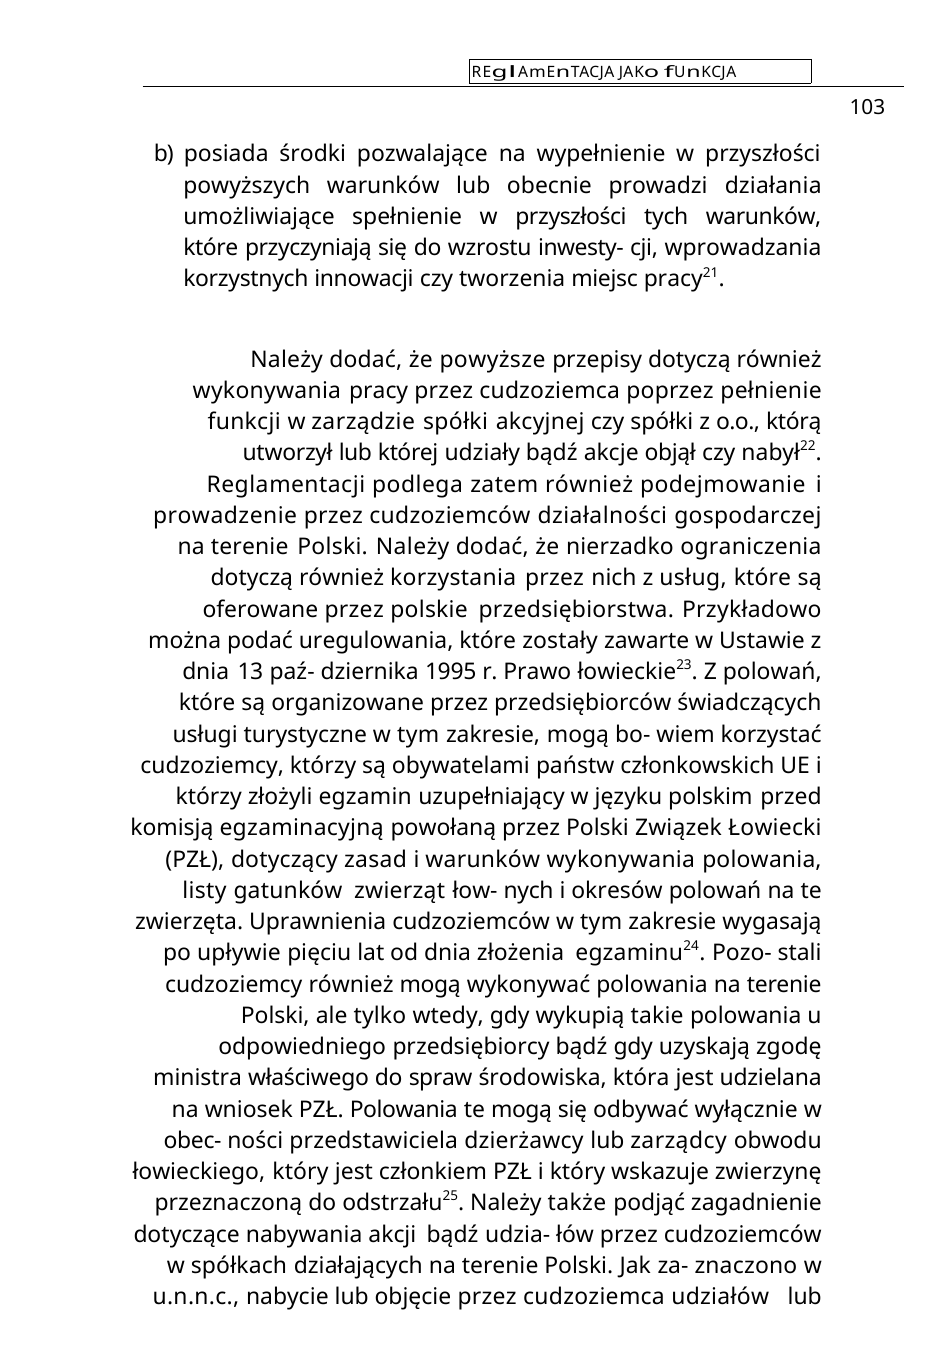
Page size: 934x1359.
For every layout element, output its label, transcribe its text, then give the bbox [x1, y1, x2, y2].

text Należy dodać, że powyższe przepisy dotyczą również wykonywania pracy przez cudzoziemca poprzez pełnienie funkcji w zarządzie spółki akcyjnej czy spółki z o.o., którą utworzył lub której udziały bądź akcje objął czy nabył22. Reglamentacji podlega zatem również podejmowanie i prowadzenie przez cudzoziemców działalności gospodarczej na terenie Polski. Należy dodać, że nierzadko ograniczenia dotyczą również korzystania przez nich z usług, które są oferowane przez polskie przedsiębiorstwa. Przykładowo można podać uregulowania, które zostały zawarte w Ustawie z dnia 13 paź- dziernika 1995 r. Prawo łowieckie23. Z polowań, które są organizowane przez przedsiębiorców świadczących usługi turystyczne w tym zakresie, mogą bo- wiem korzystać cudzoziemcy, którzy są obywatelami państw członkowskich UE i którzy złożyli egzamin uzupełniający w języku polskim przed komisją egzaminacyjną powołaną przez Polski Związek Łowiecki (PZŁ), dotyczący zasad i warunków wykonywania polowania, listy gatunków zwierząt łow- nych i okresów polowań na te zwierzęta. Uprawnienia cudzoziemców w tym zakresie wygasają po upływie pięciu lat od dnia złożenia egzaminu24. Pozo- stali cudzoziemcy również mogą wykonywać polowania na terenie Polski, ale tylko wtedy, gdy wykupią takie polowania u odpowiedniego przedsiębiorcy bądź gdy uzyskają zgodę ministra właściwego do spraw środowiska, która jest udzielana na wniosek PZŁ. Polowania te mogą się odbywać wyłącznie w obec- ności przedstawiciela dzierżawcy lub zarządcy obwodu łowieckiego, który jest członkiem PZŁ i który wskazuje zwierzynę przeznaczoną do odstrzału25. Należy także podjąć zagadnienie dotyczące nabywania akcji bądź udzia- łów przez cudzoziemców w spółkach działających na terenie Polski. Jak za- znaczono w u.n.n.c., nabycie lub objęcie przez cudzoziemca udziałów lub [124, 342, 821, 1311]
text b) posiada środki pozwalające na wypełnienie w przyszłości powyższych warunków lub obecnie prowadzi działania umożliwiające spełnienie w przyszłości tych warunków, które przyczyniają się do wzrostu inwesty- cji, wprowadzania korzystnych innowacji czy tworzenia miejsc pracy21. [153, 137, 821, 294]
text 103 [120, 92, 885, 121]
